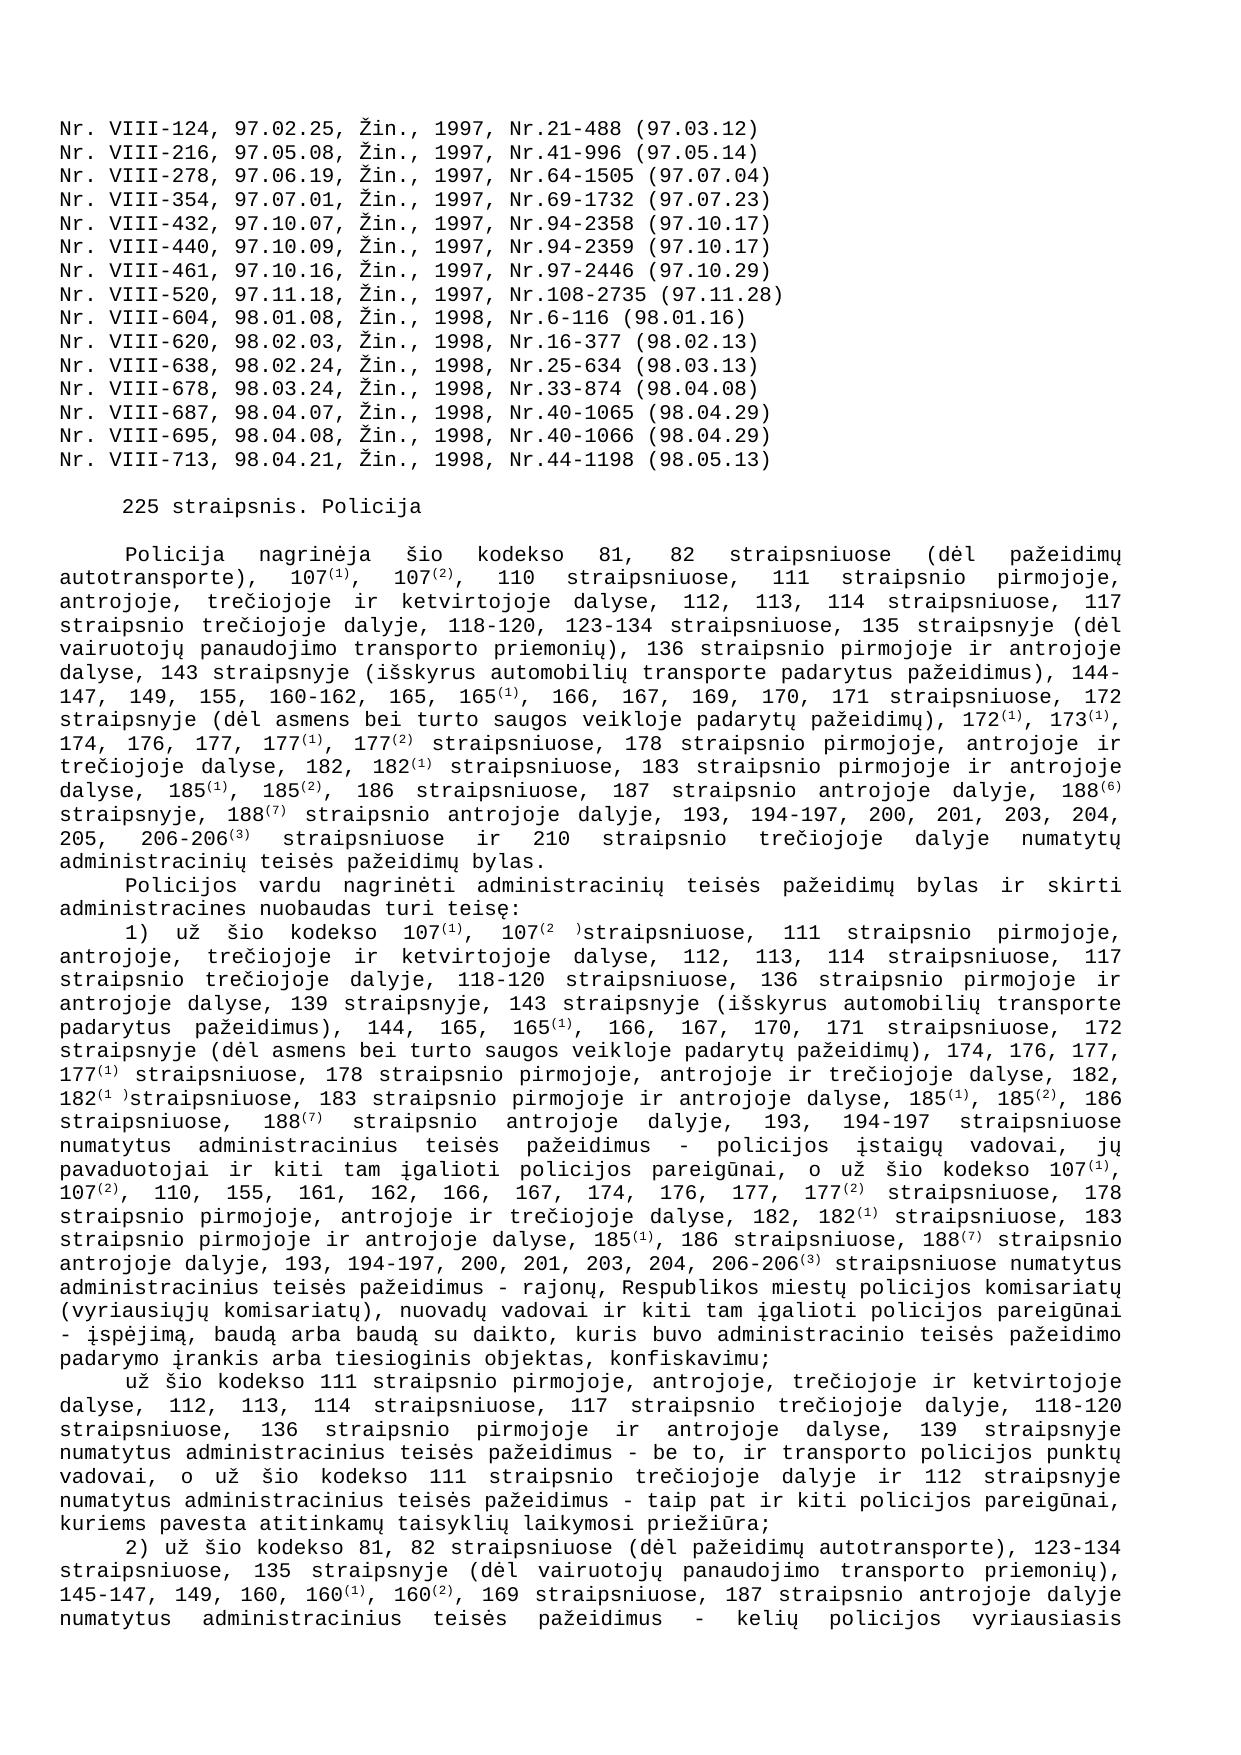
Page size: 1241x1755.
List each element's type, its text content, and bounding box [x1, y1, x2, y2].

text Policijos vardu nagrinėti administracinių teisės pažeidimų bylas ir skirti administracines nuobaudas turi teisę: [59, 875, 1122, 922]
text Nr. VIII-638, 98.02.24, Žin., 1998, Nr.25-634 (98.03.13) [59, 354, 1122, 378]
text Nr. VIII-620, 98.02.03, Žin., 1998, Nr.16-377 (98.02.13) [59, 331, 1122, 354]
text Nr. VIII-687, 98.04.07, Žin., 1998, Nr.40-1065 (98.04.29) [59, 402, 1122, 426]
text už šio kodekso 111 straipsnio pirmojoje, antrojoje, trečiojoje ir ketvirtojoje dalyse, 112, 113, 114 straipsniuose, 117 straipsnio trečiojoje dalyje, 118-120 straipsniuose, 136 straipsnio pirmojoje ir antrojoje dalyse, 139 straipsnyje numatytus administracinius teisės pažeidimus - be to, ir transporto policijos punktų vadovai, o už šio kodekso 111 straipsnio trečiojoje dalyje ir 112 straipsnyje numatytus administracinius teisės pažeidimus - taip pat ir kiti policijos pareigūnai, kuriems pavesta atitinkamų taisyklių laikymosi priežiūra; [59, 1371, 1122, 1537]
text Nr. VIII-278, 97.06.19, Žin., 1997, Nr.64-1505 (97.07.04) [59, 165, 1122, 189]
text Nr. VIII-216, 97.05.08, Žin., 1997, Nr.41-996 (97.05.14) [59, 142, 1122, 165]
text Nr. VIII-520, 97.11.18, Žin., 1997, Nr.108-2735 (97.11.28) [59, 284, 1122, 307]
text Nr. VIII-124, 97.02.25, Žin., 1997, Nr.21-488 (97.03.12) [59, 118, 1122, 142]
text Nr. VIII-432, 97.10.07, Žin., 1997, Nr.94-2358 (97.10.17) [59, 213, 1122, 236]
text 2) už šio kodekso 81, 82 straipsniuose (dėl pažeidimų autotransporte), 123-134 straipsniuose, 135 straipsnyje (dėl vairuotojų panaudojimo transporto priemonių), 145-147, 149, 160, 160(1), 160(2), 169 straipsniuose, 187 straipsnio antrojoje dalyje numatytus administracinius teisės pažeidimus - kelių policijos vyriausiasis [59, 1537, 1122, 1631]
text 225 straipsnis. Policija [59, 496, 1122, 520]
text Nr. VIII-354, 97.07.01, Žin., 1997, Nr.69-1732 (97.07.23) [59, 189, 1122, 213]
text Nr. VIII-440, 97.10.09, Žin., 1997, Nr.94-2359 (97.10.17) [59, 236, 1122, 260]
text 1) už šio kodekso 107(1), 107(2 )straipsniuose, 111 straipsnio pirmojoje, antrojoje, trečiojoje ir ketvirtojoje dalyse, 112, 113, 114 straipsniuose, 117 straipsnio trečiojoje dalyje, 118-120 straipsniuose, 136 straipsnio pirmojoje ir antrojoje dalyse, 139 straipsnyje, 143 straipsnyje (išskyrus automobilių transporte padarytus pažeidimus), 144, 165, 165(1), 166, 167, 170, 171 straipsniuose, 172 straipsnyje (dėl asmens bei turto saugos veikloje padarytų pažeidimų), 174, 176, 177, 177(1) straipsniuose, 178 straipsnio pirmojoje, antrojoje ir trečiojoje dalyse, 182, 182(1 )straipsniuose, 183 straipsnio pirmojoje ir antrojoje dalyse, 185(1), 185(2), 186 straipsniuose, 188(7) straipsnio antrojoje dalyje, 193, 194-197 straipsniuose numatytus administracinius teisės pažeidimus - policijos įstaigų vadovai, jų pavaduotojai ir kiti tam įgalioti policijos pareigūnai, o už šio kodekso 107(1), 107(2), 110, 155, 161, 162, 166, 167, 174, 176, 177, 177(2) straipsniuose, 178 straipsnio pirmojoje, antrojoje ir trečiojoje dalyse, 182, 182(1) straipsniuose, 183 straipsnio pirmojoje ir antrojoje dalyse, 185(1), 186 straipsniuose, 188(7) straipsnio antrojoje dalyje, 193, 194-197, 200, 201, 203, 204, 206-206(3) straipsniuose numatytus administracinius teisės pažeidimus - rajonų, Respublikos miestų policijos komisariatų (vyriausiųjų komisariatų), nuovadų vadovai ir kiti tam įgalioti policijos pareigūnai - įspėjimą, baudą arba baudą su daikto, kuris buvo administracinio teisės pažeidimo padarymo įrankis arba tiesioginis objektas, konfiskavimu; [59, 922, 1122, 1371]
text Policija nagrinėja šio kodekso 81, 82 straipsniuose (dėl pažeidimų autotransporte), 107(1), 107(2), 110 straipsniuose, 111 straipsnio pirmojoje, antrojoje, trečiojoje ir ketvirtojoje dalyse, 112, 113, 114 straipsniuose, 117 straipsnio trečiojoje dalyje, 118-120, 123-134 straipsniuose, 135 straipsnyje (dėl vairuotojų panaudojimo transporto priemonių), 136 straipsnio pirmojoje ir antrojoje dalyse, 143 straipsnyje (išskyrus automobilių transporte padarytus pažeidimus), 144-147, 149, 155, 160-162, 165, 165(1), 166, 167, 169, 170, 171 straipsniuose, 172 straipsnyje (dėl asmens bei turto saugos veikloje padarytų pažeidimų), 172(1), 173(1), 174, 176, 177, 177(1), 177(2) straipsniuose, 178 straipsnio pirmojoje, antrojoje ir trečiojoje dalyse, 182, 182(1) straipsniuose, 183 straipsnio pirmojoje ir antrojoje dalyse, 185(1), 185(2), 186 straipsniuose, 187 straipsnio antrojoje dalyje, 188(6) straipsnyje, 188(7) straipsnio antrojoje dalyje, 193, 194-197, 200, 201, 203, 204, 205, 206-206(3) straipsniuose ir 210 straipsnio trečiojoje dalyje numatytų administracinių teisės pažeidimų bylas. [59, 544, 1122, 875]
text Nr. VIII-678, 98.03.24, Žin., 1998, Nr.33-874 (98.04.08) [59, 378, 1122, 402]
text Nr. VIII-695, 98.04.08, Žin., 1998, Nr.40-1066 (98.04.29) [59, 426, 1122, 449]
text Nr. VIII-461, 97.10.16, Žin., 1997, Nr.97-2446 (97.10.29) [59, 260, 1122, 284]
text Nr. VIII-713, 98.04.21, Žin., 1998, Nr.44-1198 (98.05.13) [59, 449, 1122, 473]
text Nr. VIII-604, 98.01.08, Žin., 1998, Nr.6-116 (98.01.16) [59, 307, 1122, 331]
